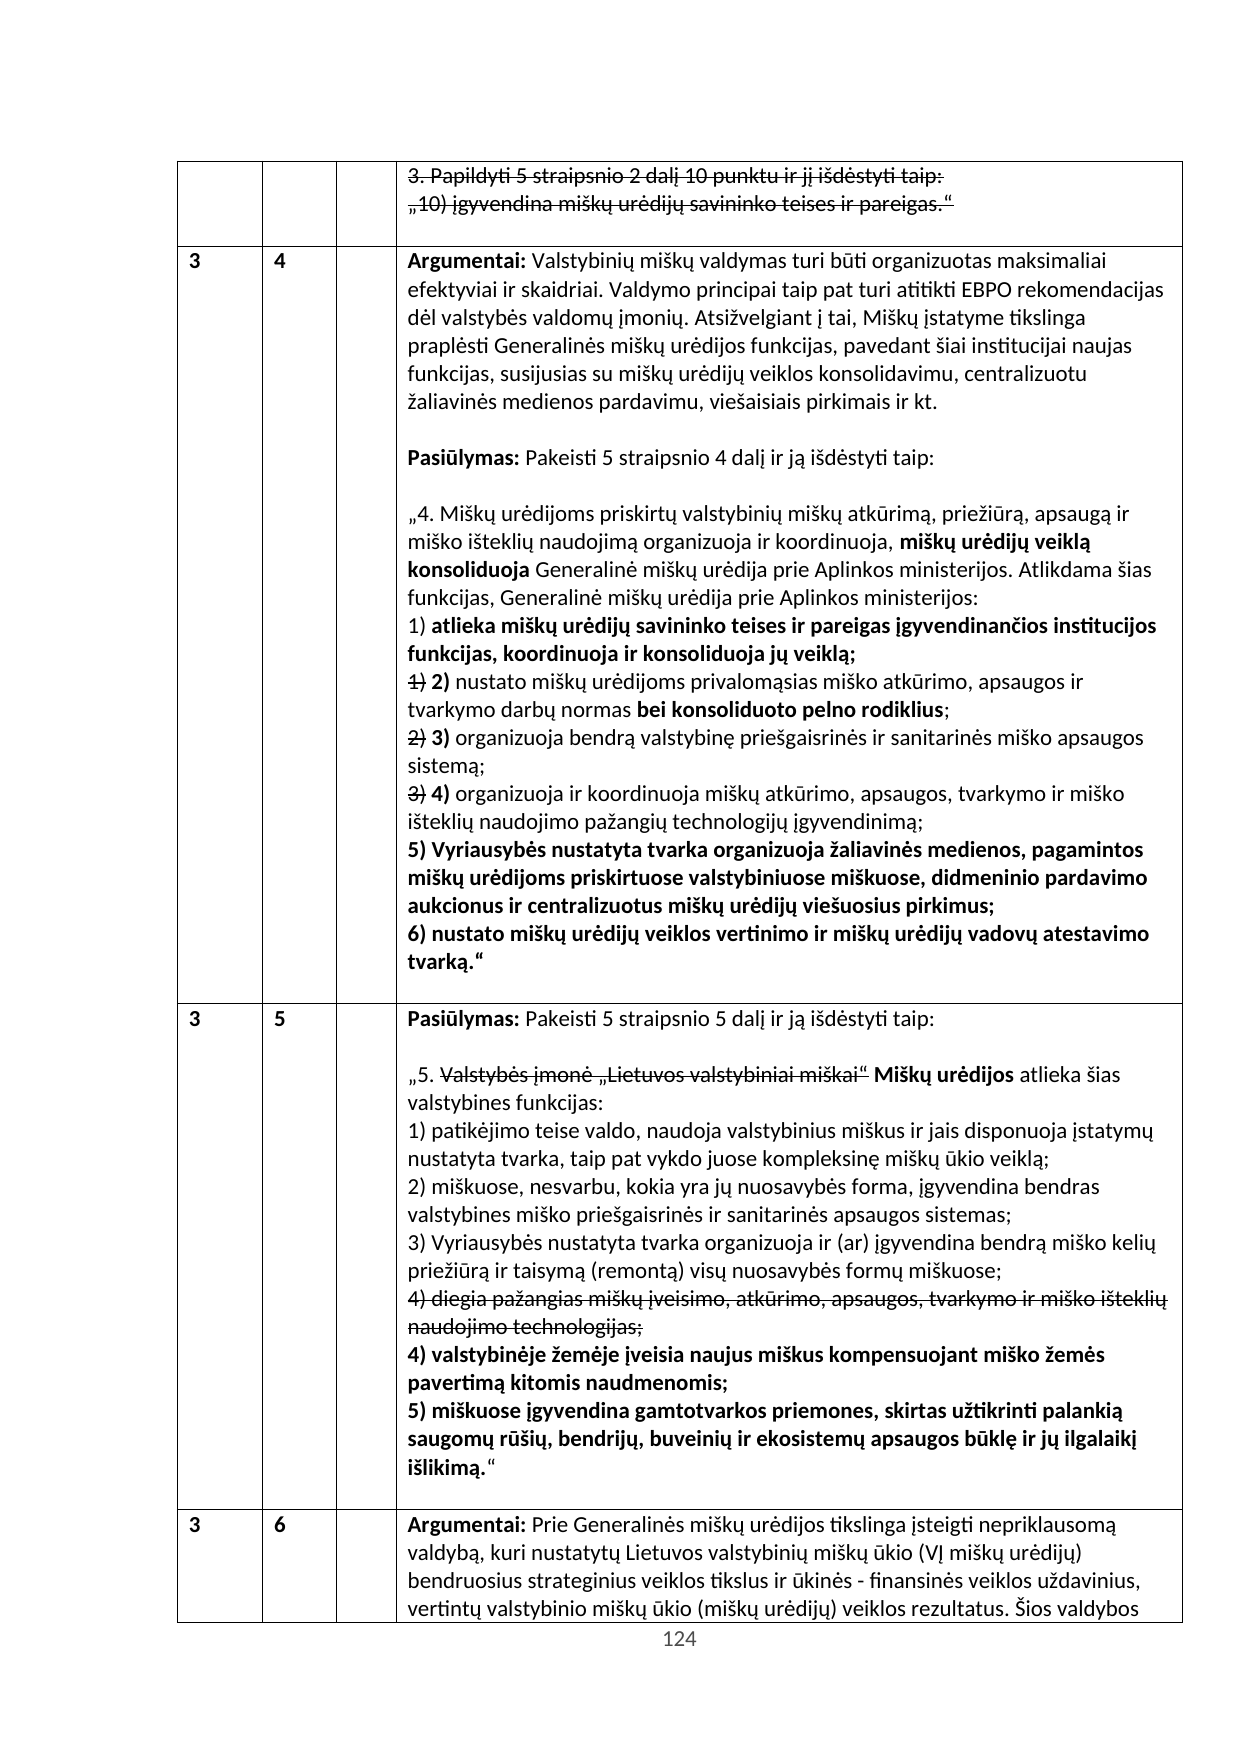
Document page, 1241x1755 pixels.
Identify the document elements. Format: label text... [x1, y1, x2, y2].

table_cell [337, 162, 396, 246]
table_cell [178, 162, 262, 246]
table_cell 3 [178, 247, 262, 1003]
table_cell 3. Papildyti 5 straipsnio 2 dalį 10 punktu ir jį išdėstyti taip: „10) įgyvendina miškų urėdijų savininko teises ir pareigas.“ [397, 162, 1182, 246]
table_cell [1183, 1509, 1187, 1622]
table_cell Pasiūlymas: Pakeisti 5 straipsnio 5 dalį ir ją išdėstyti taip: „5. Valstybės įmonė „Lietuvos valstybiniai miškai“ Miškų urėdijos atlieka šias valstybines funkcijas: 1) patikėjimo teise valdo, naudoja valstybinius miškus ir jais disponuoja įstatymų nustatyta tvarka, taip pat vykdo juose kompleksinę miškų ūkio veiklą; 2) miškuose, nesvarbu, kokia yra jų nuosavybės forma, įgyvendina bendras valstybines miško priešgaisrinės ir sanitarinės apsaugos sistemas; 3) Vyriausybės nustatyta tvarka organizuoja ir (ar) įgyvendina bendrą miško kelių priežiūrą ir taisymą (remontą) visų nuosavybės formų miškuose; 4) diegia pažangias miškų įveisimo, atkūrimo, apsaugos, tvarkymo ir miško išteklių naudojimo technologijas; 4) valstybinėje žemėje įveisia naujus miškus kompensuojant miško žemės pavertimą kitomis naudmenomis; 5) miškuose įgyvendina gamtotvarkos priemones, skirtas užtikrinti palankią saugomų rūšių, bendrijų, buveinių ir ekosistemų apsaugos būklę ir jų ilgalaikį išlikimą.“ [397, 1004, 1182, 1509]
table_cell [337, 247, 396, 1003]
table_cell [1183, 246, 1187, 1003]
table_cell Argumentai: Valstybinių miškų valdymas turi būti organizuotas maksimaliai efektyviai ir skaidriai. Valdymo principai taip pat turi atitikti EBPO rekomendacijas dėl valstybės valdomų įmonių. Atsižvelgiant į tai, Miškų įstatyme tikslinga praplėsti Generalinės miškų urėdijos funkcijas, pavedant šiai institucijai naujas funkcijas, susijusias su miškų urėdijų veiklos konsolidavimu, centralizuotu žaliavinės medienos pardavimu, viešaisiais pirkimais ir kt. Pasiūlymas: Pakeisti 5 straipsnio 4 dalį ir ją išdėstyti taip: „4. Miškų urėdijoms priskirtų valstybinių miškų atkūrimą, priežiūrą, apsaugą ir miško išteklių naudojimą organizuoja ir koordinuoja, miškų urėdijų veiklą konsoliduoja Generalinė miškų urėdija prie Aplinkos ministerijos. Atlikdama šias funkcijas, Generalinė miškų urėdija prie Aplinkos ministerijos: 1) atlieka miškų urėdijų savininko teises ir pareigas įgyvendinančios institucijos funkcijas, koordinuoja ir konsoliduoja jų veiklą; 1) 2) nustato miškų urėdijoms privalomąsias miško atkūrimo, apsaugos ir tvarkymo darbų normas bei konsoliduoto pelno rodiklius; 2) 3) organizuoja bendrą valstybinę priešgaisrinės ir sanitarinės miško apsaugos sistemą; 3) 4) organizuoja ir koordinuoja miškų atkūrimo, apsaugos, tvarkymo ir miško išteklių naudojimo pažangių technologijų įgyvendinimą; 5) Vyriausybės nustatyta tvarka organizuoja žaliavinės medienos, pagamintos miškų urėdijoms priskirtuose valstybiniuose miškuose, didmeninio pardavimo aukcionus ir centralizuotus miškų urėdijų viešuosius pirkimus; 6) nustato miškų urėdijų veiklos vertinimo ir miškų urėdijų vadovų atestavimo tvarką.“ [397, 247, 1182, 1003]
table_cell 3 [178, 1004, 262, 1509]
table_cell Argumentai: Prie Generalinės miškų urėdijos tikslinga įsteigti nepriklausomą valdybą, kuri nustatytų Lietuvos valstybinių miškų ūkio (VĮ miškų urėdijų) bendruosius strateginius veiklos tikslus ir ūkinės - finansinės veiklos uždavinius, vertintų valstybinio miškų ūkio (miškų urėdijų) veiklos rezultatus. Šios valdybos [397, 1510, 1182, 1622]
table_cell 6 [263, 1510, 336, 1622]
table_cell [1183, 1003, 1187, 1509]
table_cell [337, 1510, 396, 1622]
table_cell [263, 162, 336, 246]
table_cell 4 [263, 247, 336, 1003]
table_cell [1183, 161, 1187, 246]
table_cell 3 [178, 1510, 262, 1622]
table_cell 5 [263, 1004, 336, 1509]
table_cell [337, 1004, 396, 1509]
